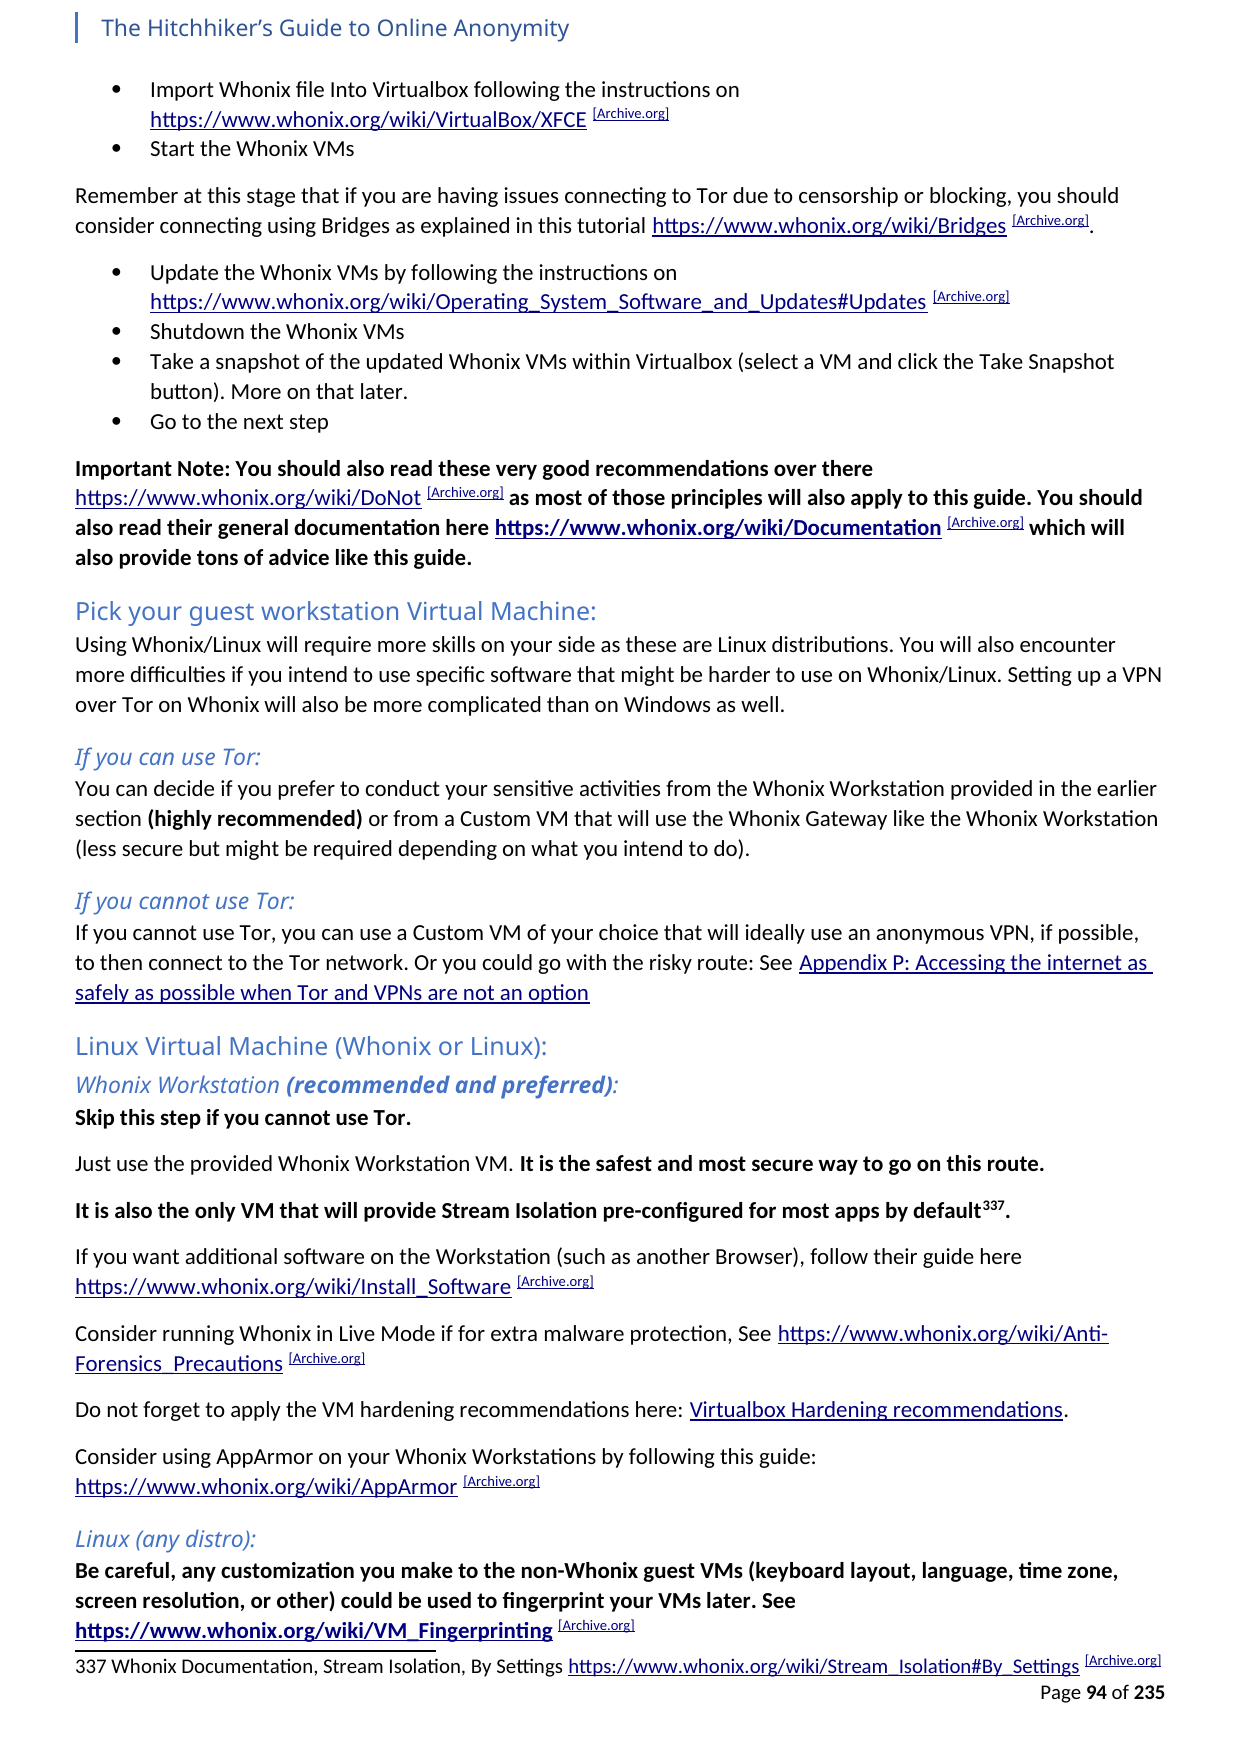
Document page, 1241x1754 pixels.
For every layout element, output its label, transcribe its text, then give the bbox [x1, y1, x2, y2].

text Do not forget to apply the VM hardening recommendations here: Virtualbox Hardening recommendations. [75, 1395, 1165, 1423]
text Important Note: You should also read these very good recommendations over there https://www.whonix.org/wiki/DoNot [Archive.org] as most of those principles will also apply to this guide. You should also read their general documentation here https://www.whonix.org/wiki/Documentation [Archive.org] which will also provide tons of advice like this guide. [75, 454, 1165, 571]
subtitle Whonix Workstation (recommended and preferred): [75, 1069, 1165, 1101]
list Take a snapshot of the updated Whonix VMs within Virtualbox (select a VM and click the Take Snapshot button). More on that later. [112, 347, 1165, 405]
subtitle If you can use Tor: [75, 741, 1165, 772]
list Update the Whonix VMs by following the instructions on https://www.whonix.org/wiki/Operating_System_Software_and_Updates#Updates [Archive.org] [112, 258, 1165, 316]
text If you cannot use Tor, you can use a Custom VM of your choice that will ideally use an anonymous VPN, if possible, to then connect to the Tor network. Or you could go with the risky route: See Appendix P: Accessing the internet as safely as possible when Tor and VPNs are not an option [75, 918, 1165, 1006]
text You can decide if you prefer to conduct your sensitive activities from the Whonix Workstation provided in the earlier section (highly recommended) or from a Custom VM that will use the Whonix Gateway like the Whonix Workstation (less secure but might be required depending on what you intend to do). [75, 774, 1165, 862]
text Remember at this stage that if you are having issues connecting to Tor due to censorship or blocking, you should consider connecting using Bridges as explained in this tutorial https://www.whonix.org/wiki/Bridges [Archive.org]. [75, 181, 1165, 239]
list Shutdown the Whonix VMs [112, 317, 1165, 345]
text If you want additional software on the Workstation (such as another Browser), follow their guide here https://www.whonix.org/wiki/Install_Software [Archive.org] [75, 1242, 1165, 1300]
subtitle Linux Virtual Machine (Whonix or Linux): [75, 1029, 1165, 1063]
text Consider using AppArmor on your Whonix Workstations by following this guide: https://www.whonix.org/wiki/AppArmor [Archive.org] [75, 1442, 1165, 1500]
subtitle Pick your guest workstation Virtual Machine: [75, 594, 1165, 628]
text Be careful, any customization you make to the non-Whonix guest VMs (keyboard layout, language, time zone, screen resolution, or other) could be used to fingerprint your VMs later. See https://www.whonix.org/wiki/VM_Fingerprinting [Archive.org] [75, 1556, 1165, 1644]
text It is also the only VM that will provide Stream Isolation pre-configured for most apps by default. [75, 1196, 1165, 1224]
list Go to the next step [112, 407, 1165, 435]
subtitle If you cannot use Tor: [75, 885, 1165, 916]
subtitle Linux (any distro): [75, 1523, 1165, 1554]
list Start the Whonix VMs [112, 134, 1165, 163]
text Using Whonix/Linux will require more skills on your side as these are Linux distributions. You will also encounter more difficulties if you intend to use specific software that might be harder to use on Whonix/Linux. Setting up a VPN over Tor on Whonix will also be more complicated than on Windows as well. [75, 630, 1165, 718]
text Consider running Whonix in Live Mode if for extra malware protection, See https://www.whonix.org/wiki/Anti-Forensics_Precautions [Archive.org] [75, 1319, 1165, 1377]
text Skip this step if you cannot use Tor. [75, 1103, 1165, 1131]
text Whonix Documentation, Stream Isolation, By Settings https://www.whonix.org/wiki/Stream_Isolation#By_Settings [Archive.org] [75, 1651, 1165, 1679]
text Just use the provided Whonix Workstation VM. It is the safest and most secure way to go on this route. [75, 1149, 1165, 1177]
list Import Whonix file Into Virtualbox following the instructions on https://www.whonix.org/wiki/VirtualBox/XFCE [Archive.org] [112, 75, 1165, 133]
